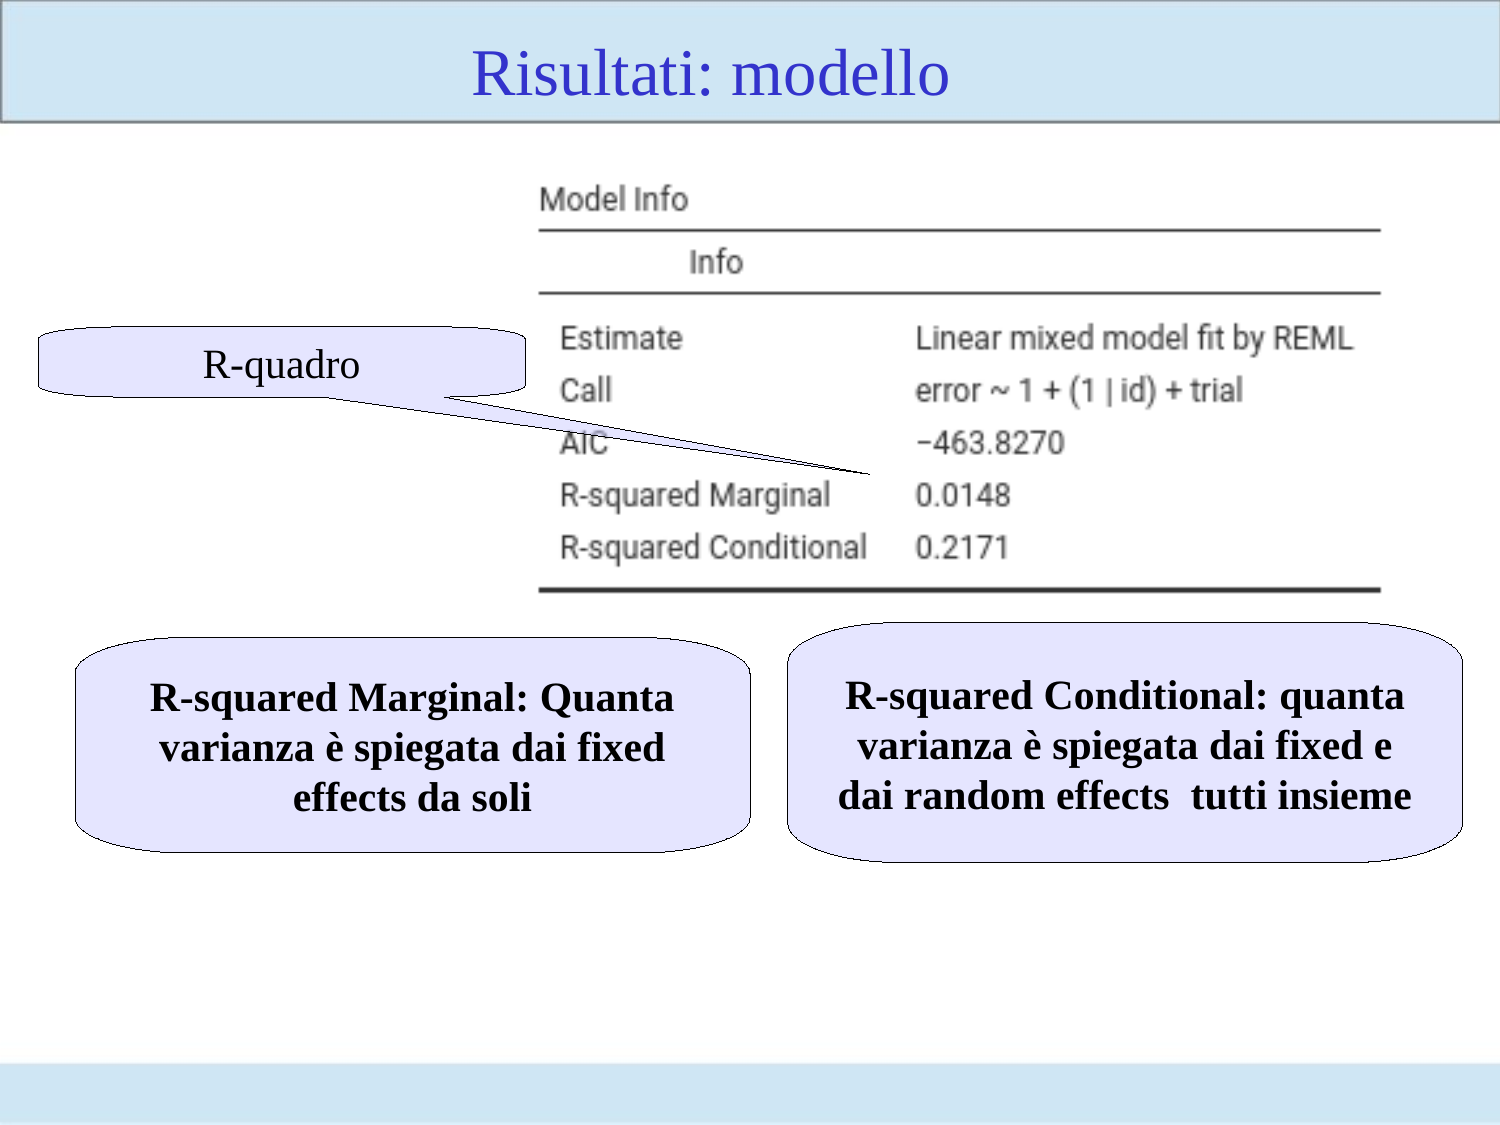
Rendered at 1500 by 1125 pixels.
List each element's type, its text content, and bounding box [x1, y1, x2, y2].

title Risultati: modello [230, 19, 1193, 120]
picture [0, 0, 1500, 1125]
text_box R-squared Marginal: Quanta varianza è spiegata dai fixed effects da soli [75, 637, 751, 853]
text_box R-squared Conditional: quanta varianza è spiegata dai fixed e dai random effects tutti insieme [787, 622, 1463, 863]
text_box R-quadro [38, 326, 870, 475]
